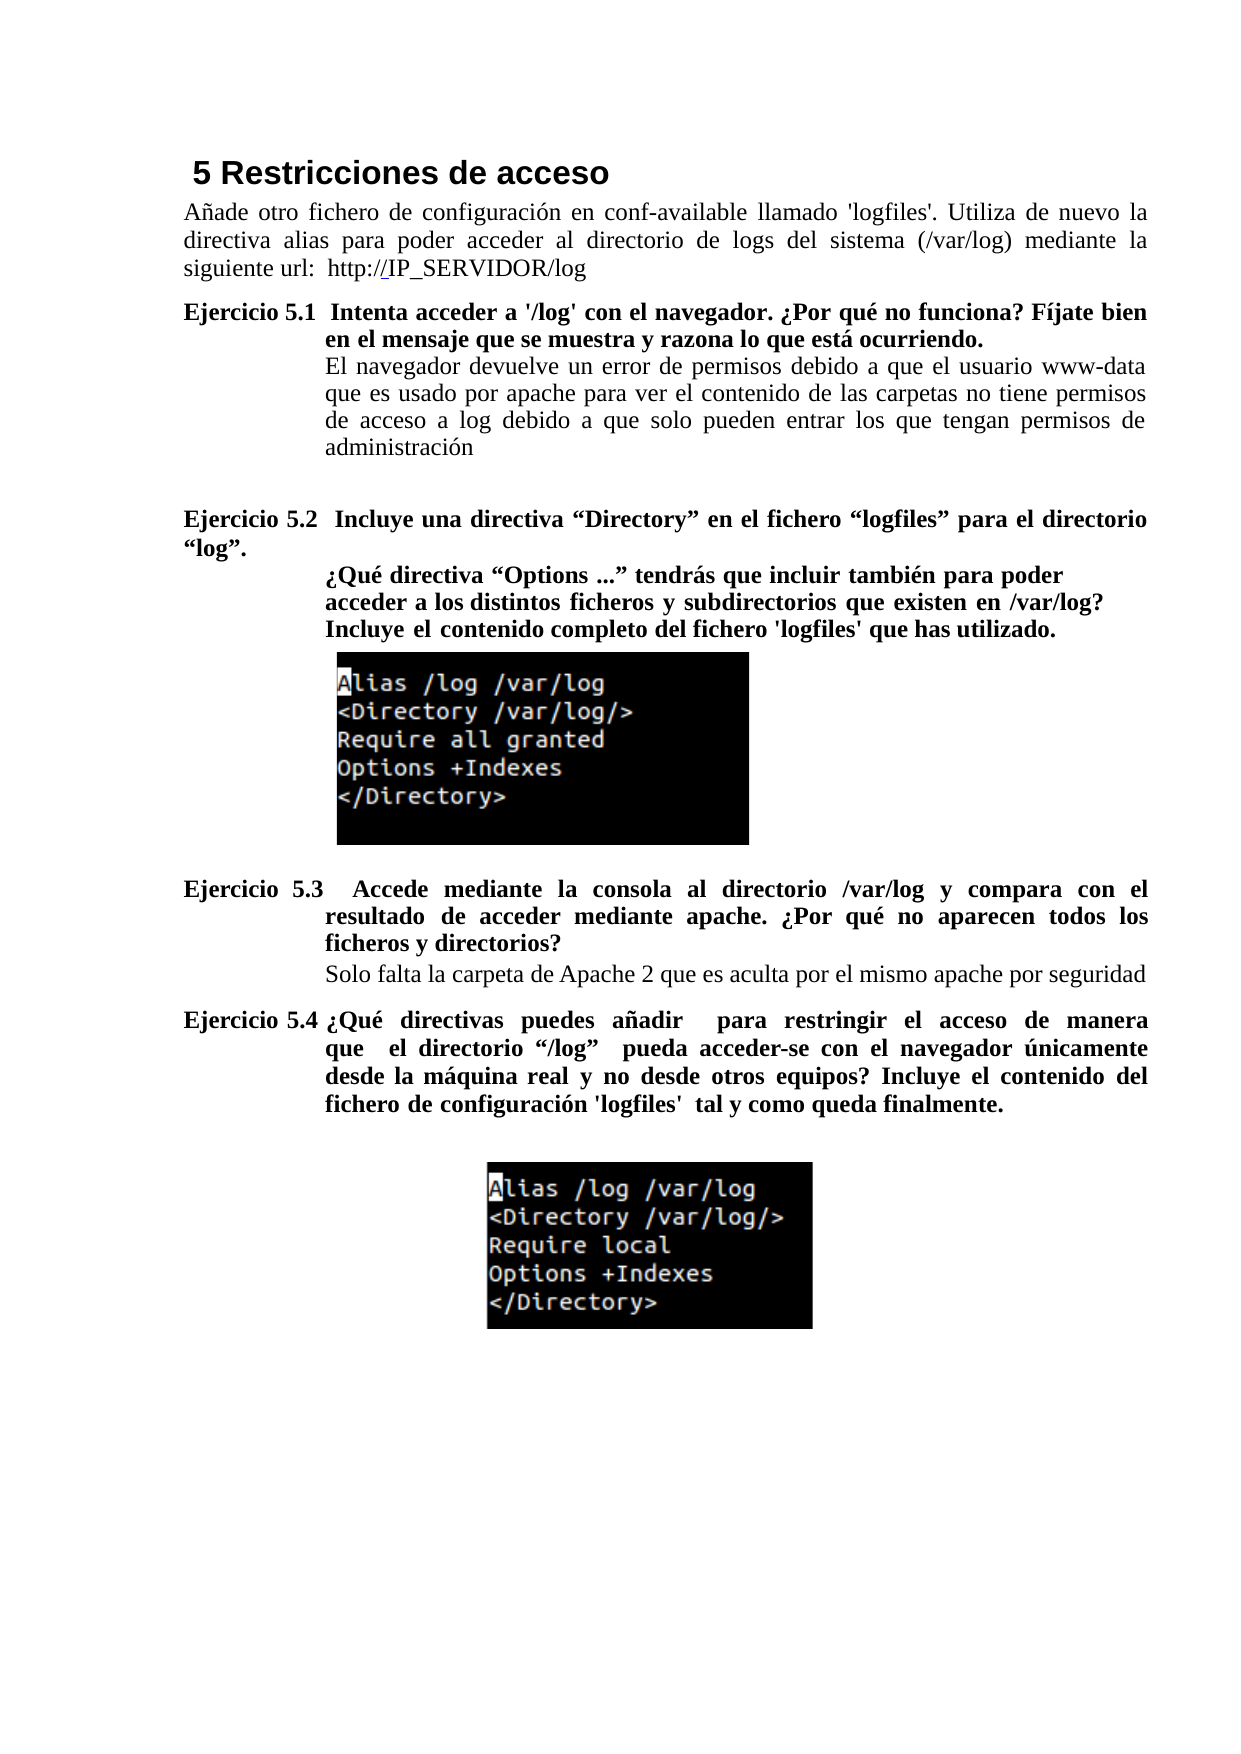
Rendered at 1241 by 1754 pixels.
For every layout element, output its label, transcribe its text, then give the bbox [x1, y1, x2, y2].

picture [486, 1162, 813, 1329]
text Solo falta la carpeta de Apache 2 que es aculta por el mismo apache por seguridad [183, 961, 1148, 988]
text Ejercicio 5.3 Accede mediante la consola al directorio /var/log y compara con el resultado de acceder mediante apache. ¿Por qué no aparecen todos los ficheros y directorios? [183, 876, 1148, 957]
text Ejercicio 5.4 ¿Qué directivas puedes añadir para restringir el acceso de manera que el directorio “/log” pueda acceder-se con el navegador únicamente desde la máquina real y no desde otros equipos? Incluye el contenido del fichero de configuración 'logfiles' tal y como queda finalmente. [183, 1005, 1148, 1118]
text Ejercicio 5.1 Intenta acceder a '/log' con el navegador. ¿Por qué no funciona? Fíjate bien en el mensaje que se muestra y razona lo que está ocurriendo. [183, 299, 1147, 353]
text Ejercicio 5.2 Incluye una directiva “Directory” en el fichero “logfiles” para el directorio “log”. [183, 504, 1147, 561]
picture [336, 652, 750, 845]
text El navegador devuelve un error de permisos debido a que el usuario www-data que es usado por apache para ver el contenido de las carpetas no tiene permisos de acceso a log debido a que solo pueden entrar los que tengan permisos de administración [183, 353, 1147, 461]
text Añade otro fichero de configuración en conf-available llamado 'logfiles'. Utiliza de nuevo la directiva alias para poder acceder al directorio de logs del sistema (/var/log) mediante la siguiente url: http://IP_SERVIDOR/log [183, 197, 1148, 282]
text ¿Qué directiva “Options ...” tendrás que incluir también para poder acceder a los distintos ficheros y subdirectorios que existen en /var/log? Incluye el contenido completo del fichero 'logfiles' que has utilizado. [325, 562, 1148, 643]
text 5 Restricciones de acceso [192, 153, 614, 191]
